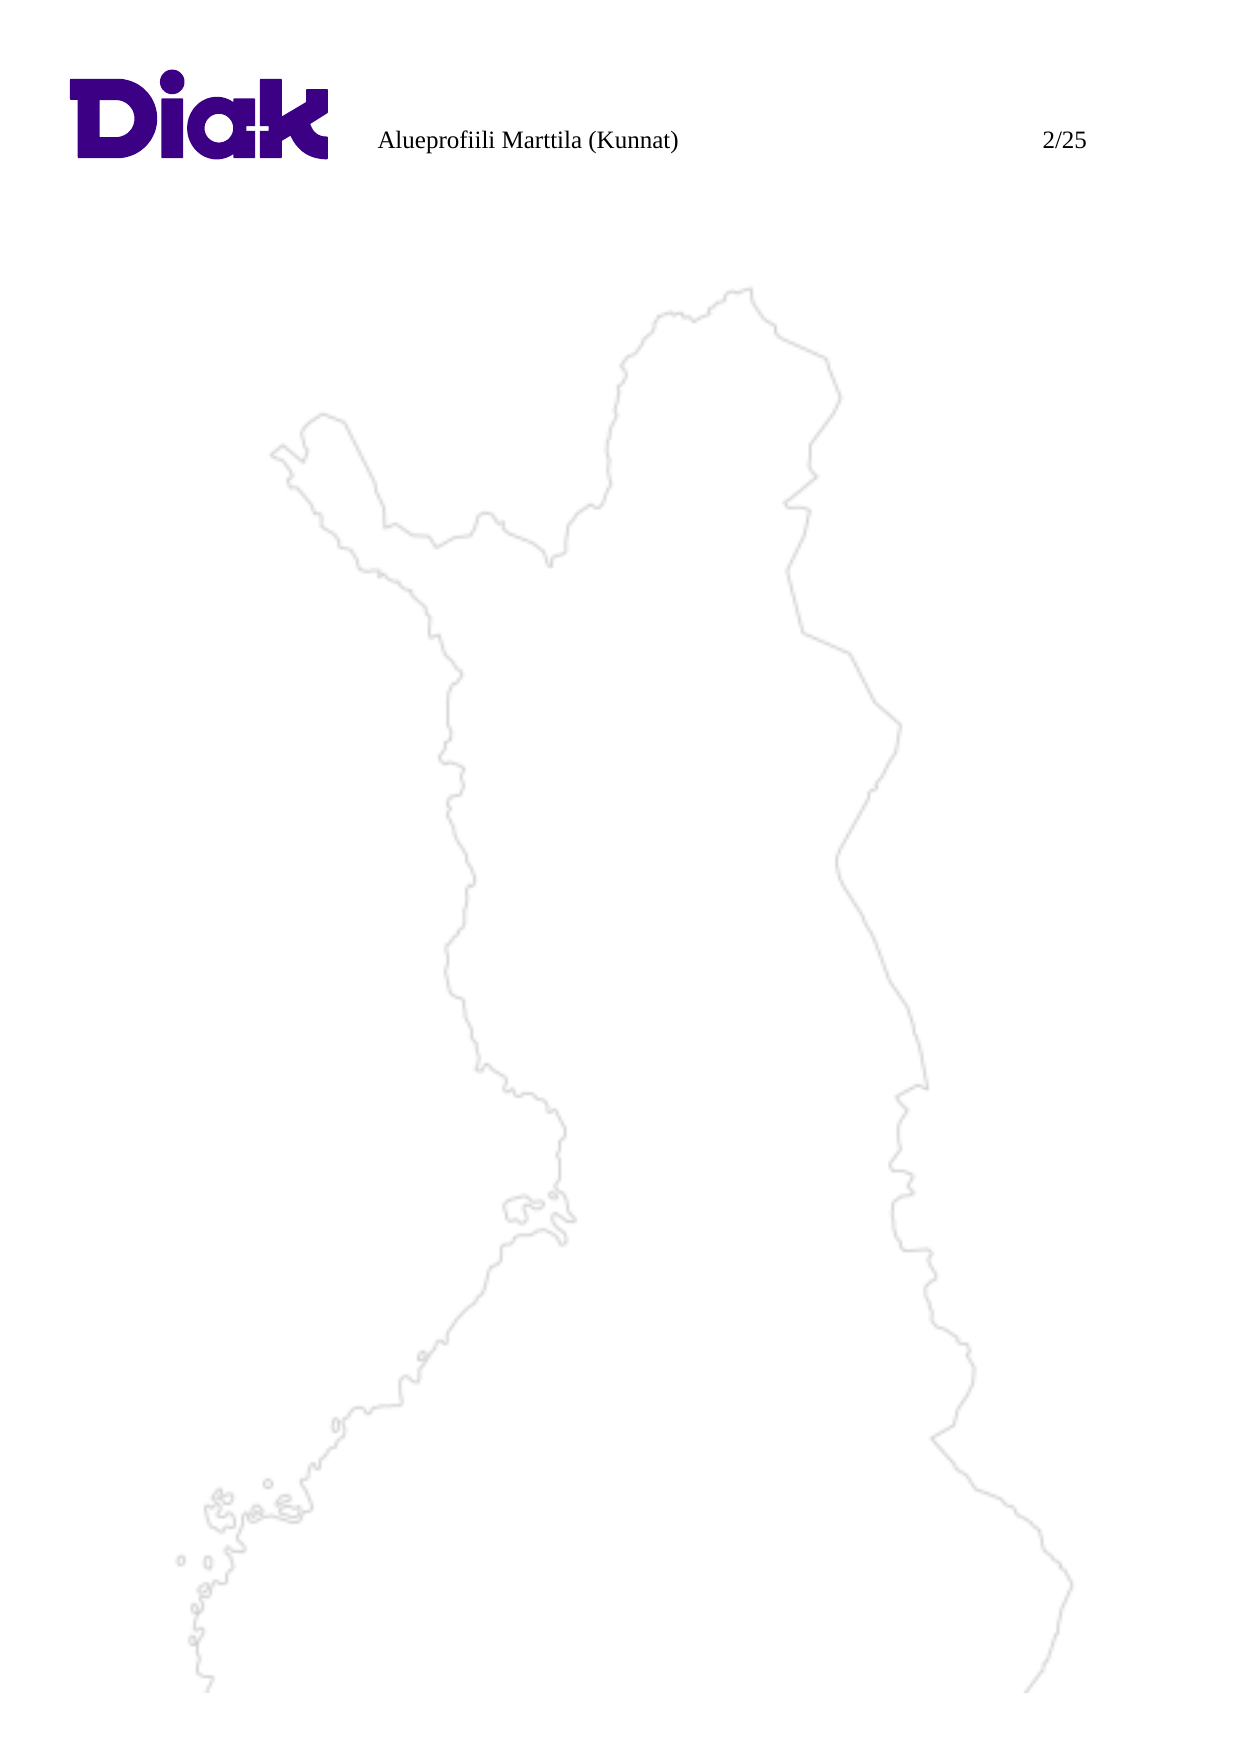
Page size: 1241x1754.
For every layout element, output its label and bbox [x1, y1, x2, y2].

picture [61, 196, 1179, 1693]
